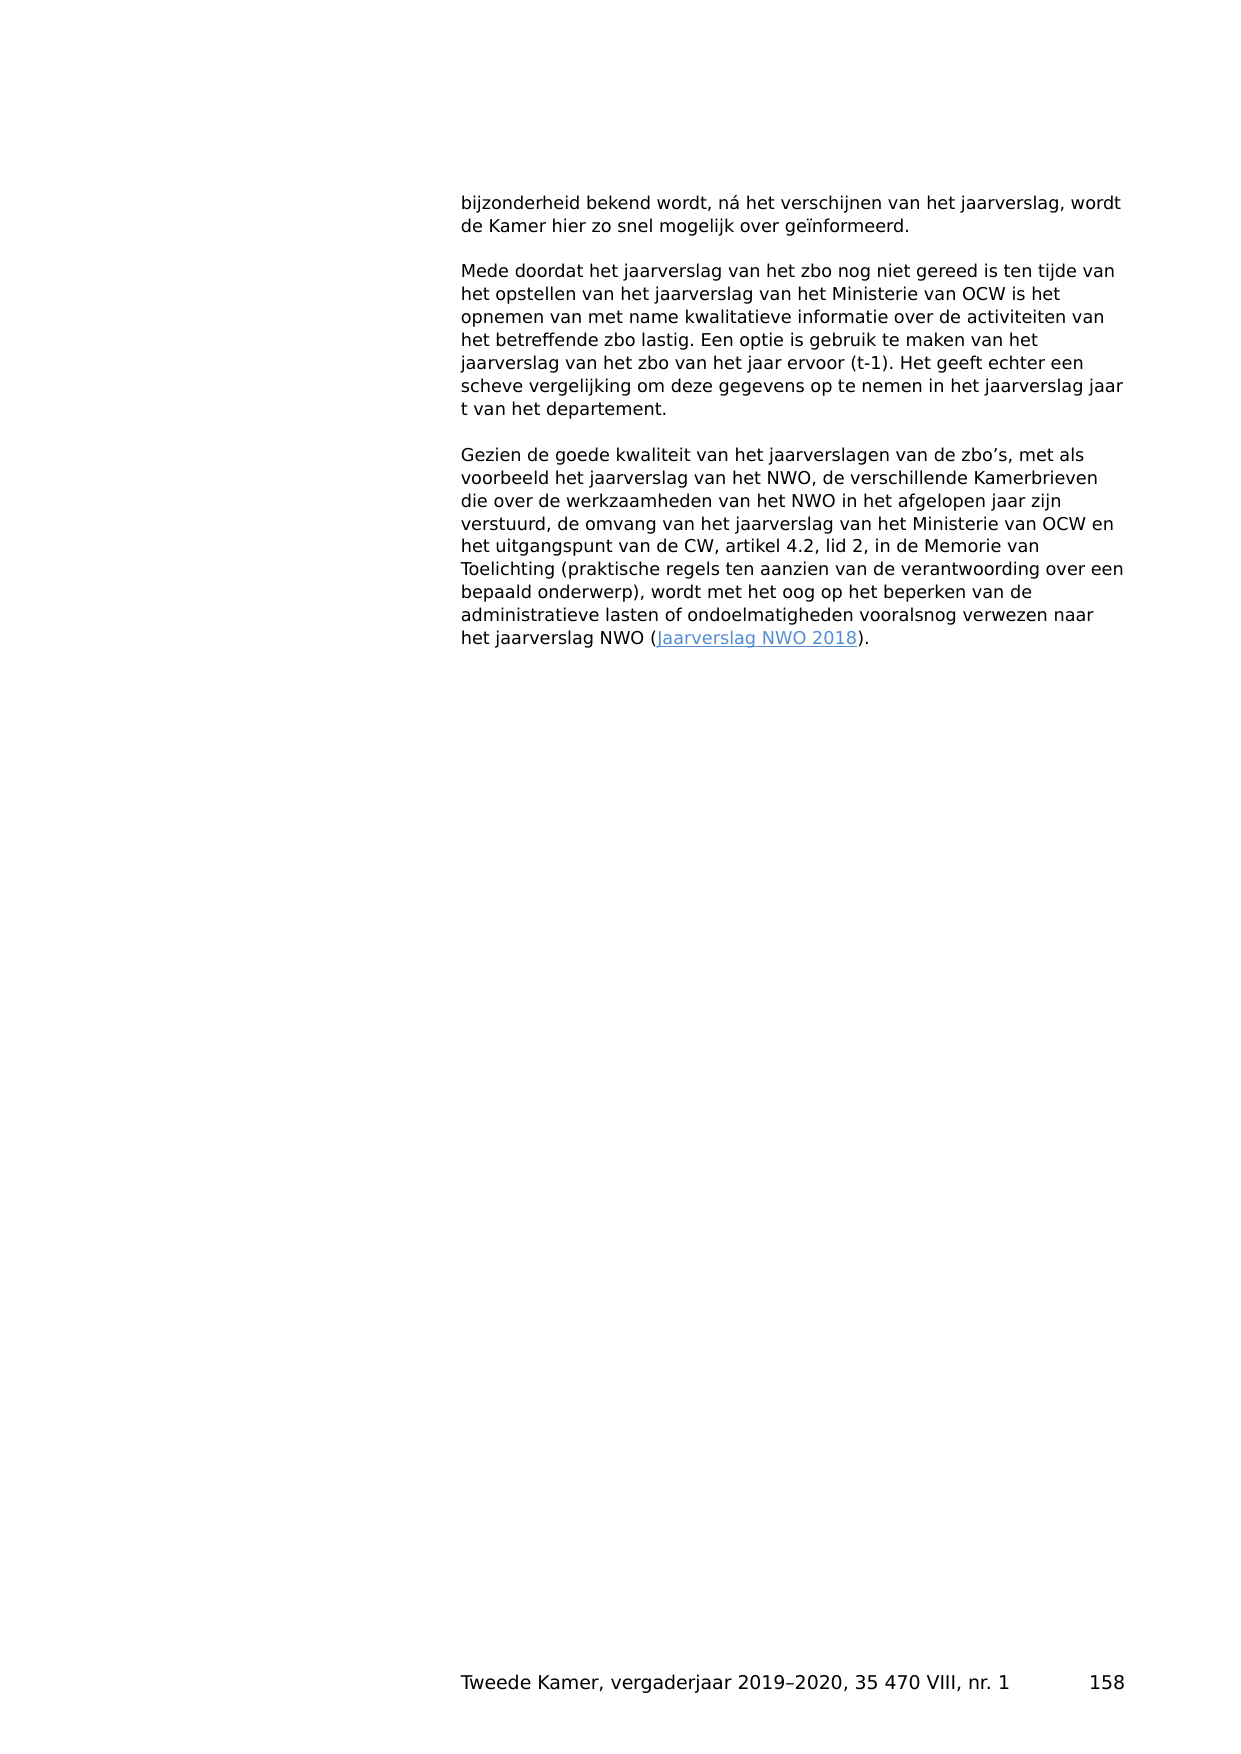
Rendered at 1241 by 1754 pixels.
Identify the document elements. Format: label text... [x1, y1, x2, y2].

text Mede doordat het jaarverslag van het zbo nog niet gereed is ten tijde van het opstellen van het jaarverslag van het Ministerie van OCW is het opnemen van met name kwalitatieve informatie over de activiteiten van het betreffende zbo lastig. Een optie is gebruik te maken van het jaarverslag van het zbo van het jaar ervoor (t-1). Het geeft echter een scheve vergelijking om deze gegevens op te nemen in het jaarverslag jaar t van het departement. [461, 259, 1125, 420]
text bijzonderheid bekend wordt, ná het verschijnen van het jaarverslag, wordt de Kamer hier zo snel mogelijk over geïnformeerd. [461, 191, 1125, 237]
text Gezien de goede kwaliteit van het jaarverslagen van de zbo’s, met als voorbeeld het jaarverslag van het NWO, de verschillende Kamerbrieven die over de werkzaamheden van het NWO in het afgelopen jaar zijn verstuurd, de omvang van het jaarverslag van het Ministerie van OCW en het uitgangspunt van de CW, artikel 4.2, lid 2, in de Memorie van Toelichting (praktische regels ten aanzien van de verantwoording over een bepaald onderwerp), wordt met het oog op het beperken van de administratieve lasten of ondoelmatigheden vooralsnog verwezen naar het jaarverslag NWO (Jaarverslag NWO 2018). [461, 443, 1125, 649]
